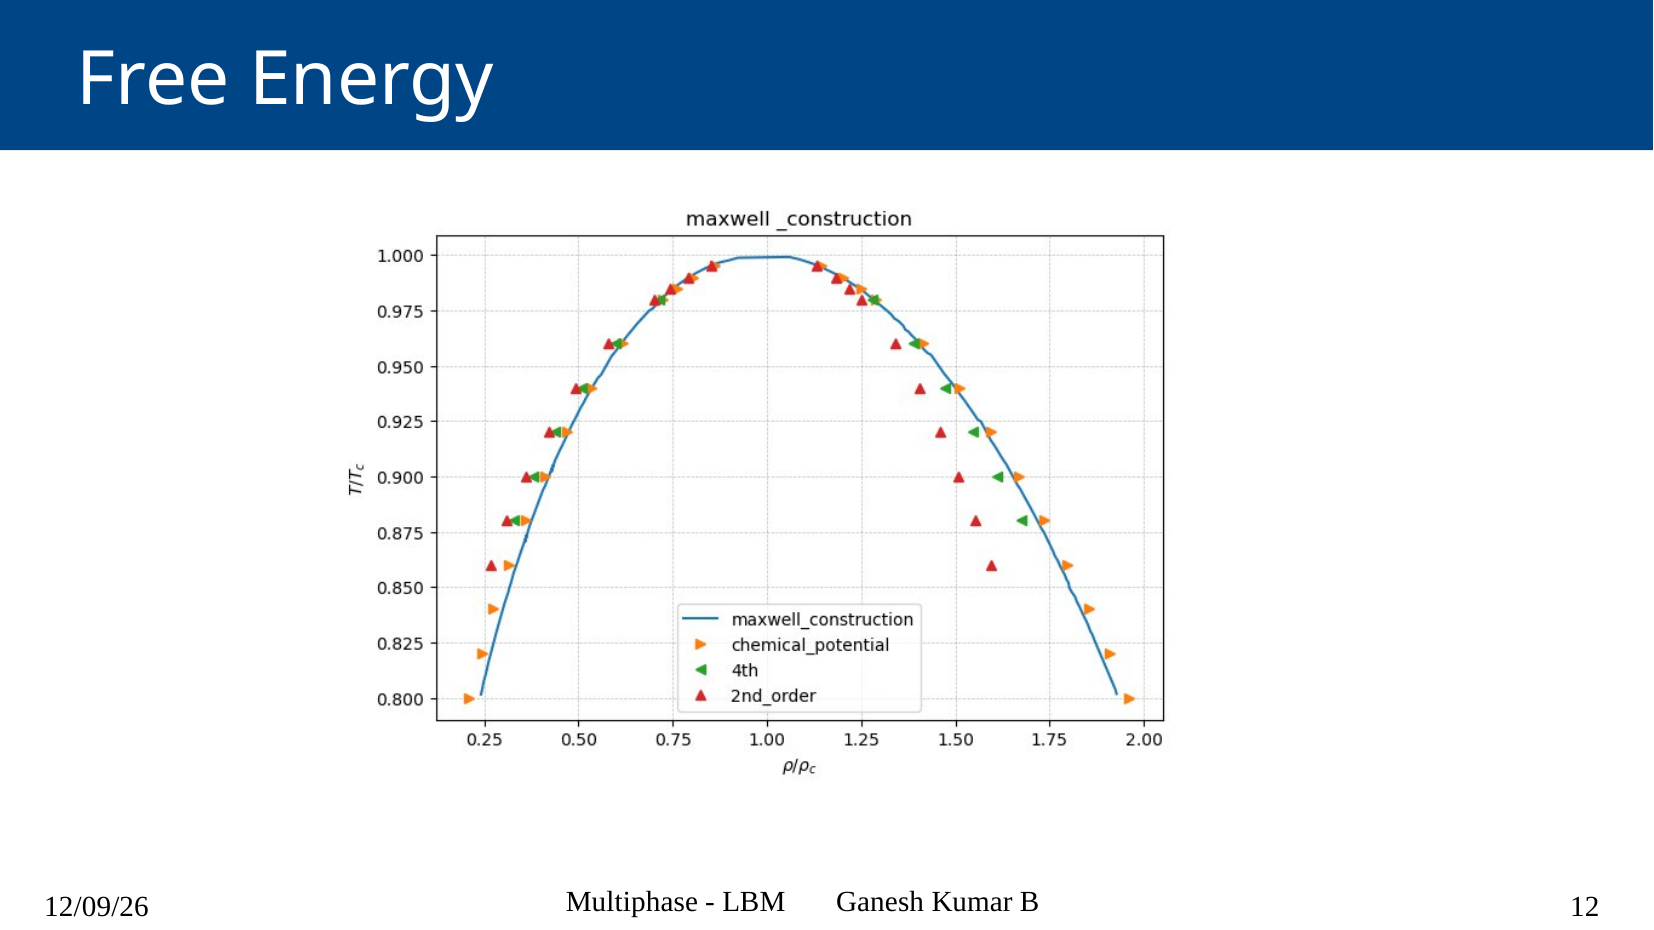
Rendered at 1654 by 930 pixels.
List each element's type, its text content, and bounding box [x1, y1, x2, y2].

picture [337, 199, 1174, 788]
title Free Energy [0, 0, 1653, 151]
